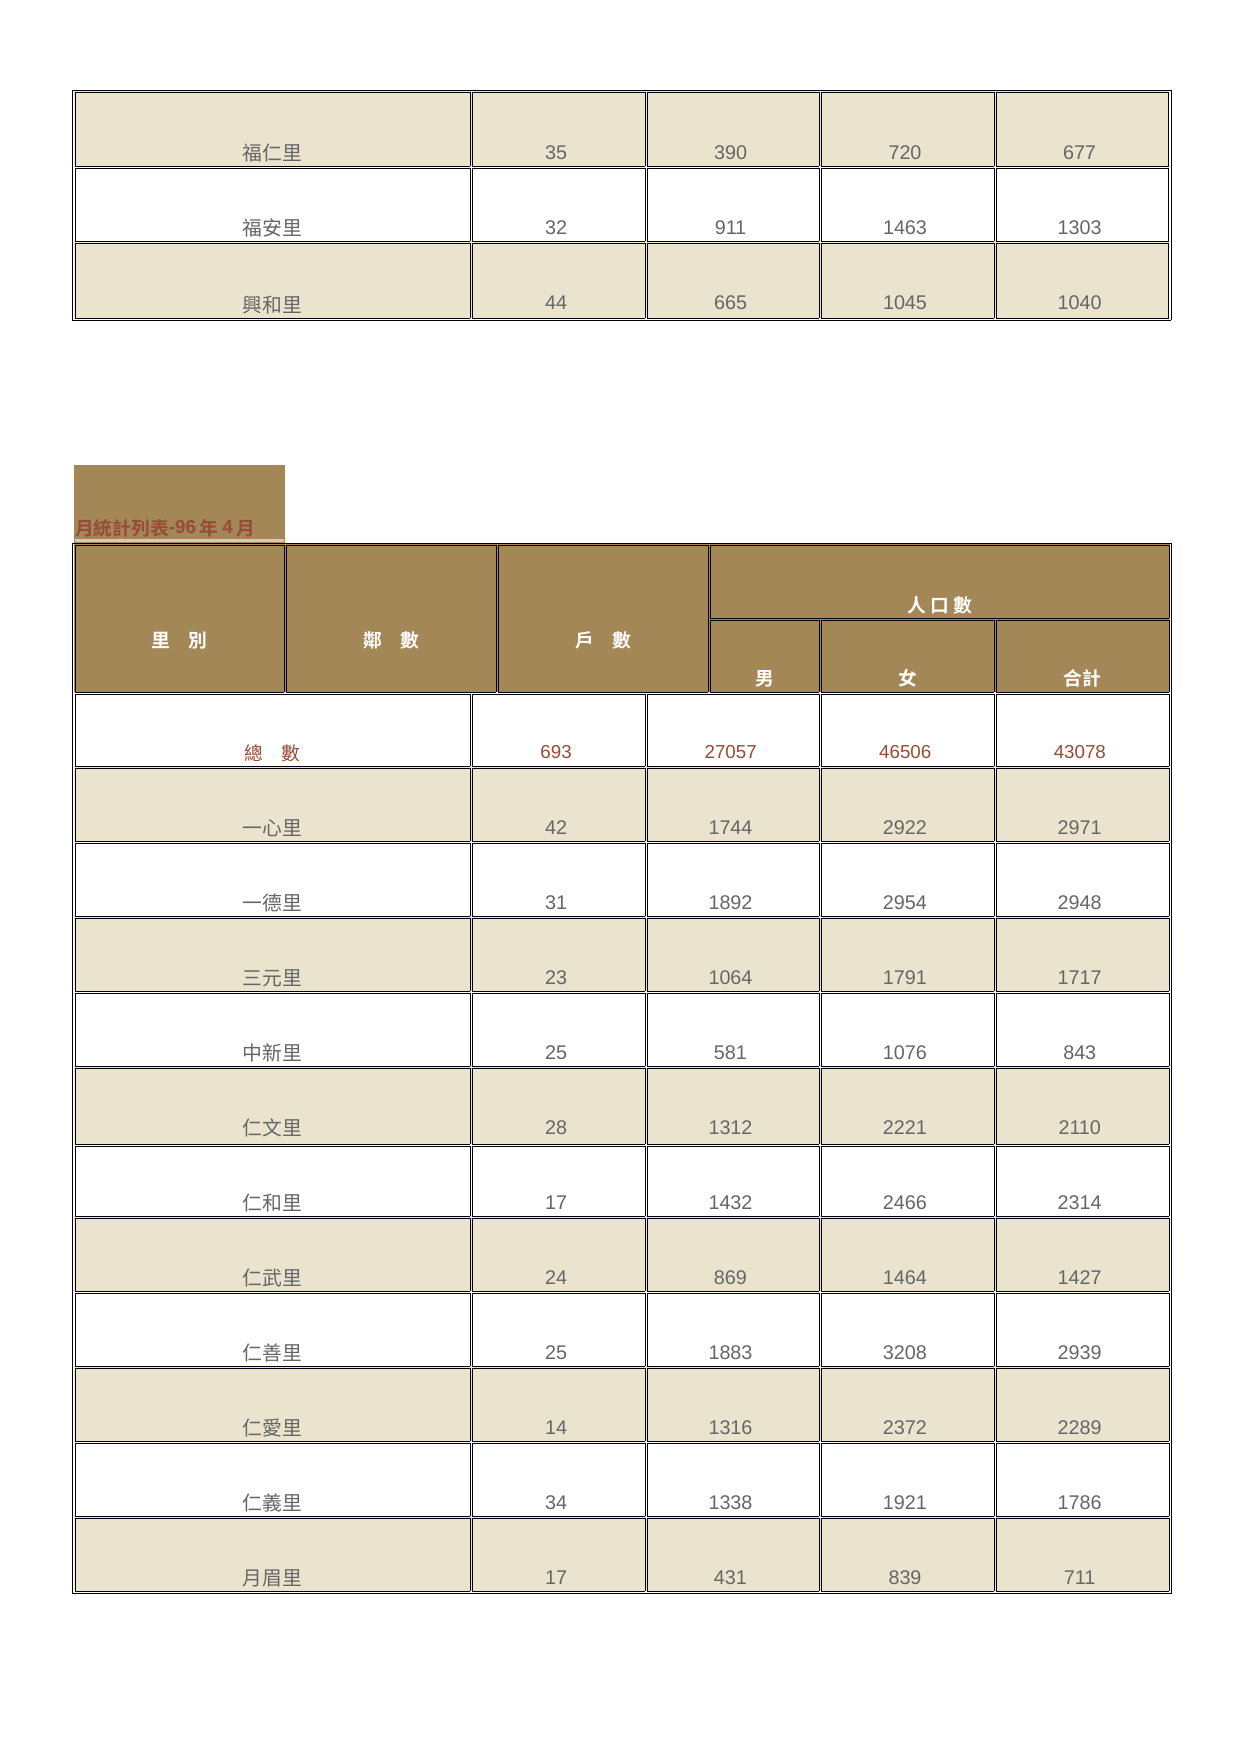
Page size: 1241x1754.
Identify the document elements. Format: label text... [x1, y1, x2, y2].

table_cell 839 [822, 1519, 994, 1591]
table_cell 1892 [648, 844, 819, 916]
table_cell 32 [473, 169, 645, 241]
table_cell 1921 [822, 1444, 994, 1516]
table_cell 戶 數 [499, 546, 708, 692]
table_cell 仁武里 [76, 1219, 470, 1291]
table_cell 2948 [997, 844, 1169, 916]
table_cell 總 數 [76, 695, 470, 766]
table_cell 1717 [997, 919, 1169, 991]
table_cell 1064 [648, 919, 819, 991]
table_cell 25 [473, 1294, 645, 1366]
table_cell 2939 [997, 1294, 1169, 1366]
table_cell 24 [473, 1219, 645, 1291]
table_cell 14 [473, 1369, 645, 1441]
table_cell 31 [473, 844, 645, 916]
table_cell 43078 [997, 695, 1169, 766]
table_cell 中新里 [76, 994, 470, 1066]
table_cell 仁文里 [76, 1069, 470, 1144]
table_cell 2372 [822, 1369, 994, 1441]
table_cell 1076 [822, 994, 994, 1066]
table_cell 2221 [822, 1069, 994, 1144]
table_cell 仁愛里 [76, 1369, 470, 1441]
table_cell 23 [473, 919, 645, 991]
table_cell 1432 [648, 1147, 819, 1216]
table_cell 2289 [997, 1369, 1169, 1441]
table_cell 月眉里 [76, 1519, 470, 1591]
table_cell 581 [648, 994, 819, 1066]
table_cell 44 [473, 244, 645, 318]
table_cell 2466 [822, 1147, 994, 1216]
table_cell 福安里 [76, 169, 470, 241]
table_cell 34 [473, 1444, 645, 1516]
table_cell 1040 [997, 244, 1168, 318]
table_cell 1338 [648, 1444, 819, 1516]
table_cell 1463 [822, 169, 994, 241]
table_cell 869 [648, 1219, 819, 1291]
table_cell 仁義里 [76, 1444, 470, 1516]
table_cell 1464 [822, 1219, 994, 1291]
table_cell 人 口 數 [711, 546, 1169, 618]
table_cell 仁善里 [76, 1294, 470, 1366]
table_cell 693 [473, 695, 645, 766]
table_cell 仁和里 [76, 1147, 470, 1216]
table_cell 三元里 [76, 919, 470, 991]
table_cell 42 [473, 769, 645, 841]
table_cell 1312 [648, 1069, 819, 1144]
table_cell 一德里 [76, 844, 470, 916]
table_cell 1786 [997, 1444, 1169, 1516]
table_cell 1303 [997, 169, 1168, 241]
table_cell 843 [997, 994, 1169, 1066]
table_cell 911 [648, 169, 819, 241]
table_cell 福仁里 [76, 93, 470, 166]
table_cell 35 [473, 93, 645, 166]
table_cell 一心里 [76, 769, 470, 841]
table_cell 里 別 [76, 546, 284, 692]
table_cell 男 [711, 621, 819, 692]
table_cell 3208 [822, 1294, 994, 1366]
table_cell 1744 [648, 769, 819, 841]
table_cell 27057 [648, 695, 819, 766]
table_cell 女 [822, 621, 994, 692]
table_cell 2314 [997, 1147, 1169, 1216]
table_cell 1883 [648, 1294, 819, 1366]
table_cell 2110 [997, 1069, 1169, 1144]
table_cell 2971 [997, 769, 1169, 841]
table_cell 1045 [822, 244, 994, 318]
table_cell 17 [473, 1147, 645, 1216]
table_cell 665 [648, 244, 819, 318]
table_cell 1316 [648, 1369, 819, 1441]
table_cell 2922 [822, 769, 994, 841]
table_cell 28 [473, 1069, 645, 1144]
table_cell 25 [473, 994, 645, 1066]
table_cell 720 [822, 93, 994, 166]
table_cell 677 [997, 93, 1168, 166]
table_cell 46506 [822, 695, 994, 766]
table_cell 1427 [997, 1219, 1169, 1291]
table_cell 17 [473, 1519, 645, 1591]
table_cell 390 [648, 93, 819, 166]
table_cell 合計 [997, 621, 1169, 692]
table_cell 711 [997, 1519, 1169, 1591]
table_cell 1791 [822, 919, 994, 991]
table_header 月統計列表-96年4月 [74, 465, 285, 543]
table_cell 431 [648, 1519, 819, 1591]
table_cell 2954 [822, 844, 994, 916]
table_cell 興和里 [76, 244, 470, 318]
table_cell 鄰 數 [287, 546, 496, 692]
